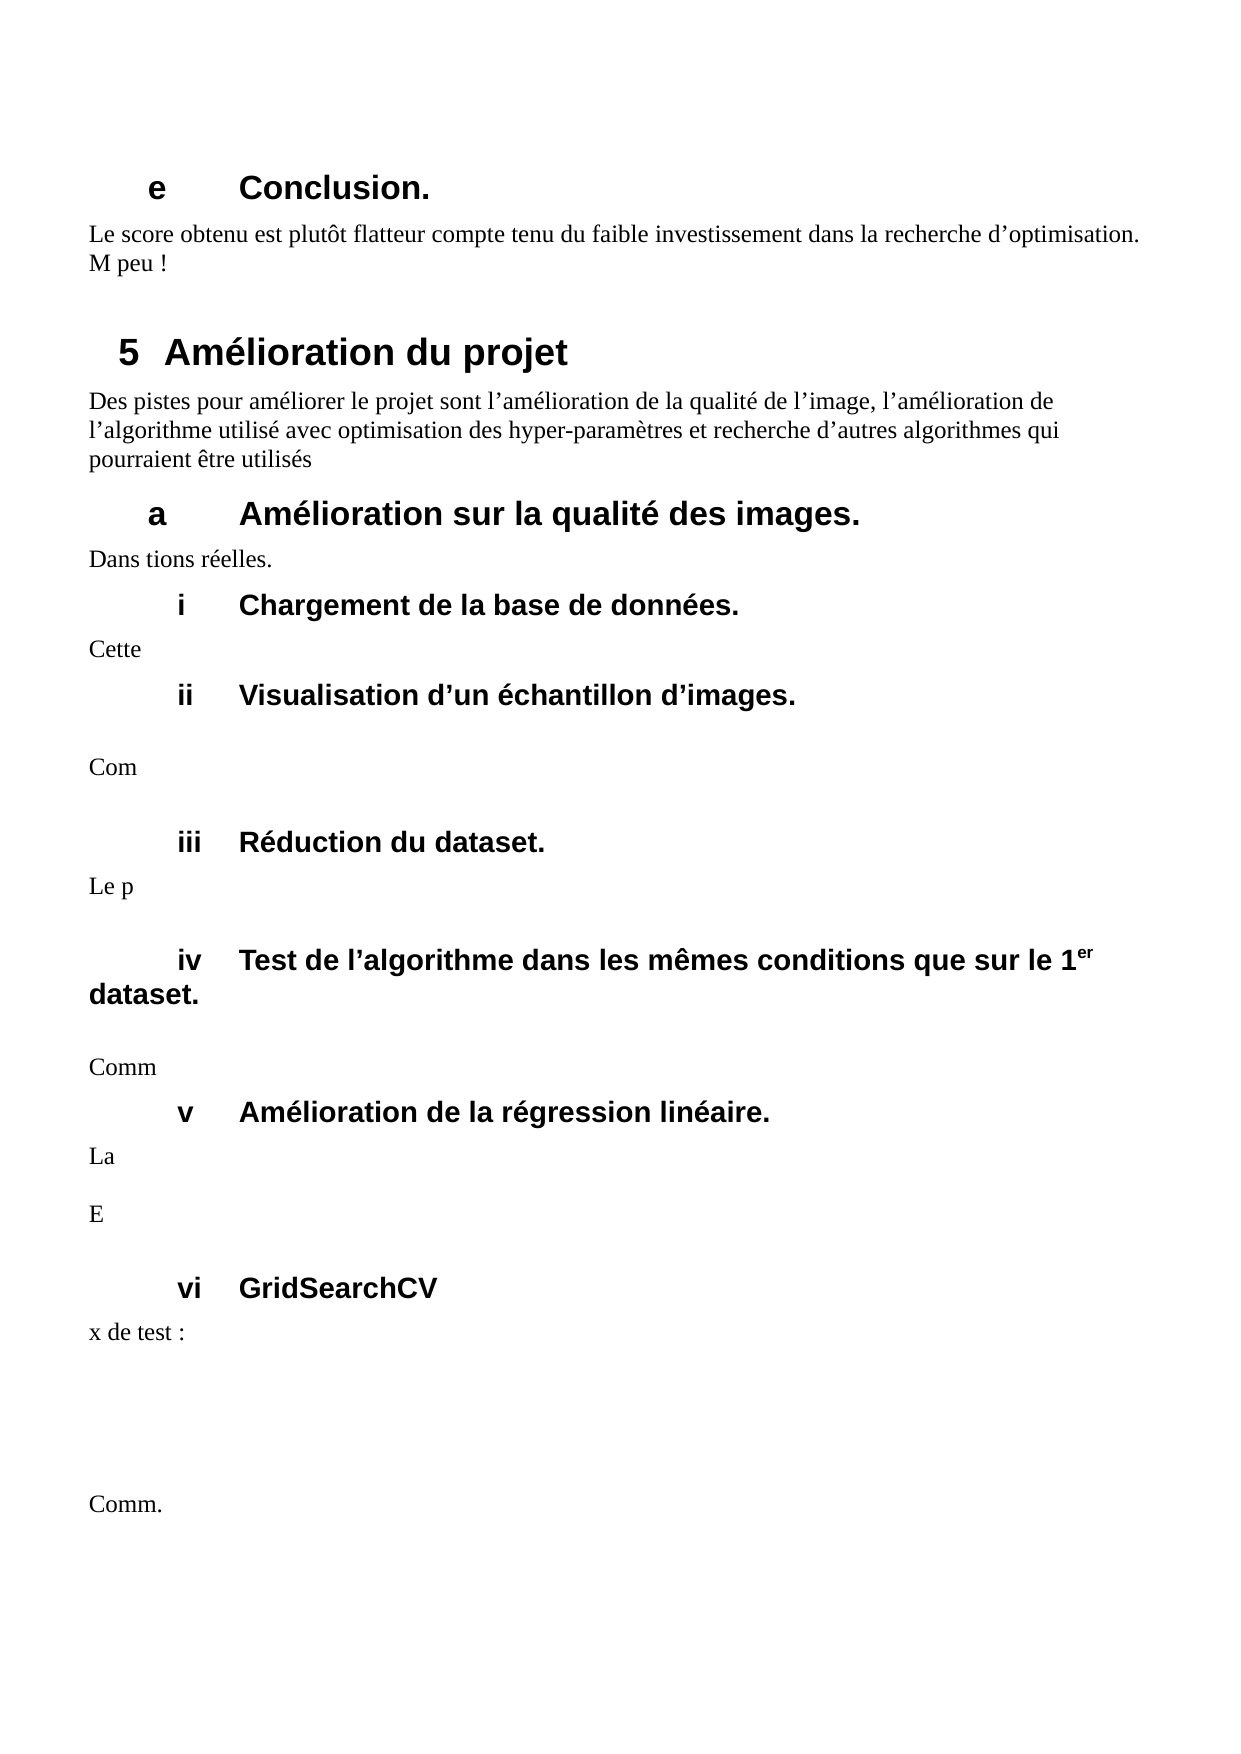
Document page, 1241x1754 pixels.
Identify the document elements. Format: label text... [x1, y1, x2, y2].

subtitle Conclusion. [88, 168, 1152, 206]
subtitle Visualisation d’un échantillon d’images. [88, 677, 1152, 711]
text E [88, 1199, 1152, 1227]
subtitle Réduction du dataset. [88, 824, 1152, 858]
text Com [88, 752, 1152, 781]
text Cette [88, 634, 1152, 663]
text Comm [88, 1052, 1152, 1080]
text Dans tions réelles. [88, 544, 1152, 573]
subtitle Amélioration du projet [88, 330, 1152, 374]
subtitle Amélioration de la régression linéaire. [88, 1095, 1152, 1129]
text Comm. [88, 1489, 1152, 1518]
subtitle Amélioration sur la qualité des images. [88, 493, 1152, 532]
text Le p [88, 871, 1152, 899]
text La [88, 1141, 1152, 1170]
subtitle Chargement de la base de données. [88, 588, 1152, 622]
text Des pistes pour améliorer le projet sont l’amélioration de la qualité de l’image, l’amélioration de l’algorithme utilisé avec optimisation des hyper-paramètres et recherche d’autres algorithmes qui pourraient être utilisés [88, 386, 1152, 472]
subtitle GridSearchCV [88, 1271, 1152, 1304]
subtitle Test de l’algorithme dans les mêmes conditions que sur le 1er dataset. [88, 943, 1152, 1010]
text x de test : [88, 1317, 1152, 1346]
text Le score obtenu est plutôt flatteur compte tenu du faible investissement dans la recherche d’optimisation. M peu ! [88, 219, 1152, 276]
